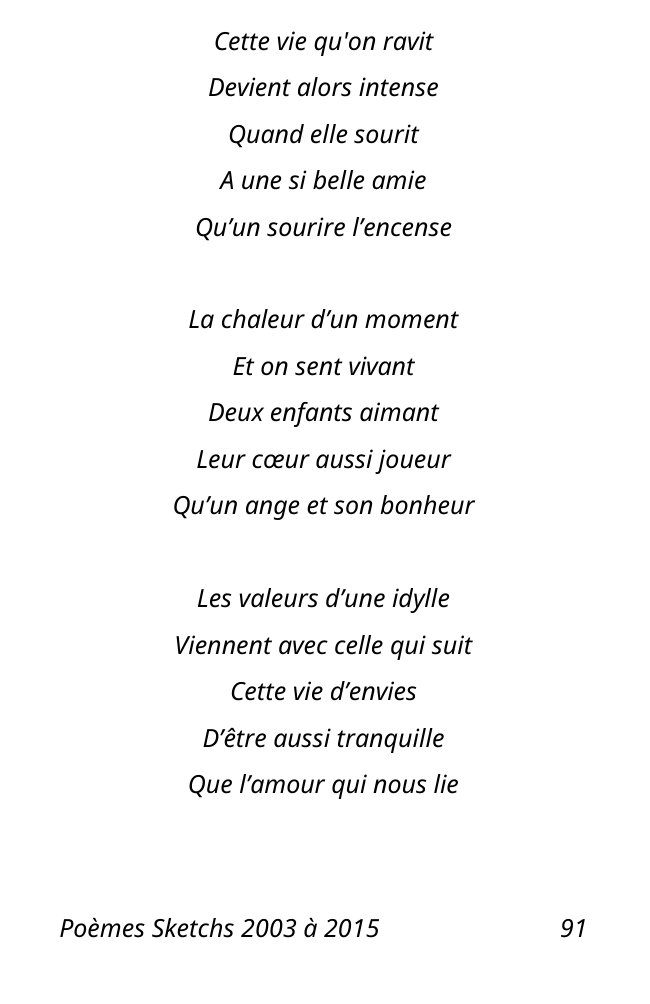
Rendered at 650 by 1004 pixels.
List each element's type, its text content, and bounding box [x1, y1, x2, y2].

text Devient alors intense [59, 70, 591, 104]
text Que l’amour qui nous lie [59, 767, 591, 801]
text Et on sent vivant [59, 349, 591, 383]
text Quand elle sourit [59, 117, 591, 151]
text Deux enfants aimant [59, 395, 591, 429]
text A une si belle amie [59, 163, 591, 197]
text Viennent avec celle qui suit [59, 628, 591, 662]
text Qu’un sourire l’encense [59, 209, 591, 243]
text Cette vie qu'on ravit [59, 24, 591, 58]
text Cette vie d’envies [59, 674, 591, 708]
text Qu’un ange et son bonheur [59, 488, 591, 522]
text La chaleur d’un moment [59, 302, 591, 336]
text Les valeurs d’une idylle [59, 581, 591, 615]
text Leur cœur aussi joueur [59, 442, 591, 476]
text D’être aussi tranquille [59, 721, 591, 754]
